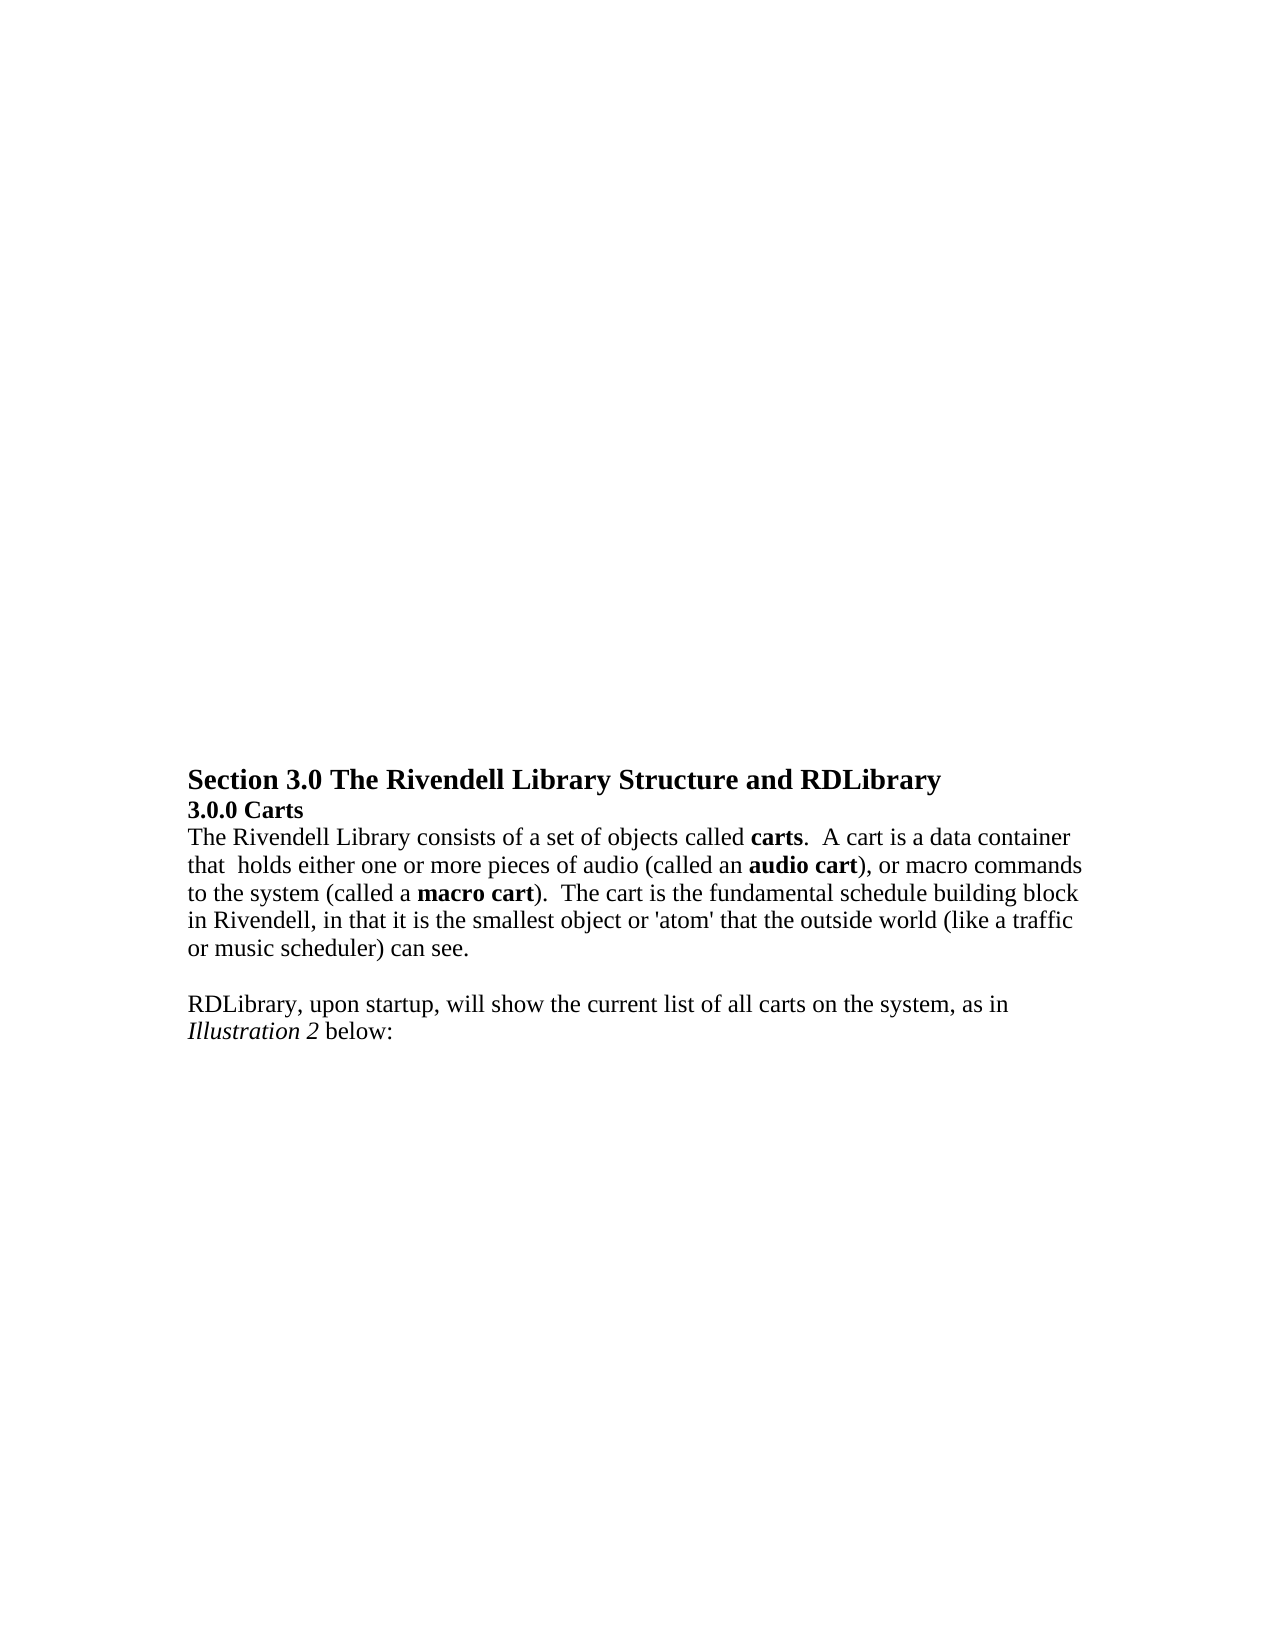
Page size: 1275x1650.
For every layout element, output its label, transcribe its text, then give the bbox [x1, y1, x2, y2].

text RDLibrary, upon startup, will show the current list of all carts on the system, as in Illustration 2 below: [187, 990, 1087, 1045]
text Section 3.0 The Rivendell Library Structure and RDLibrary [187, 763, 1087, 796]
text 3.0.0 Carts [187, 796, 1087, 823]
text The Rivendell Library consists of a set of objects called carts. A cart is a data container that holds either one or more pieces of audio (called an audio cart), or macro commands to the system (called a macro cart). The cart is the fundamental schedule building block in Rivendell, in that it is the smallest object or 'atom' that the outside world (like a traffic or music scheduler) can see. [187, 823, 1087, 962]
